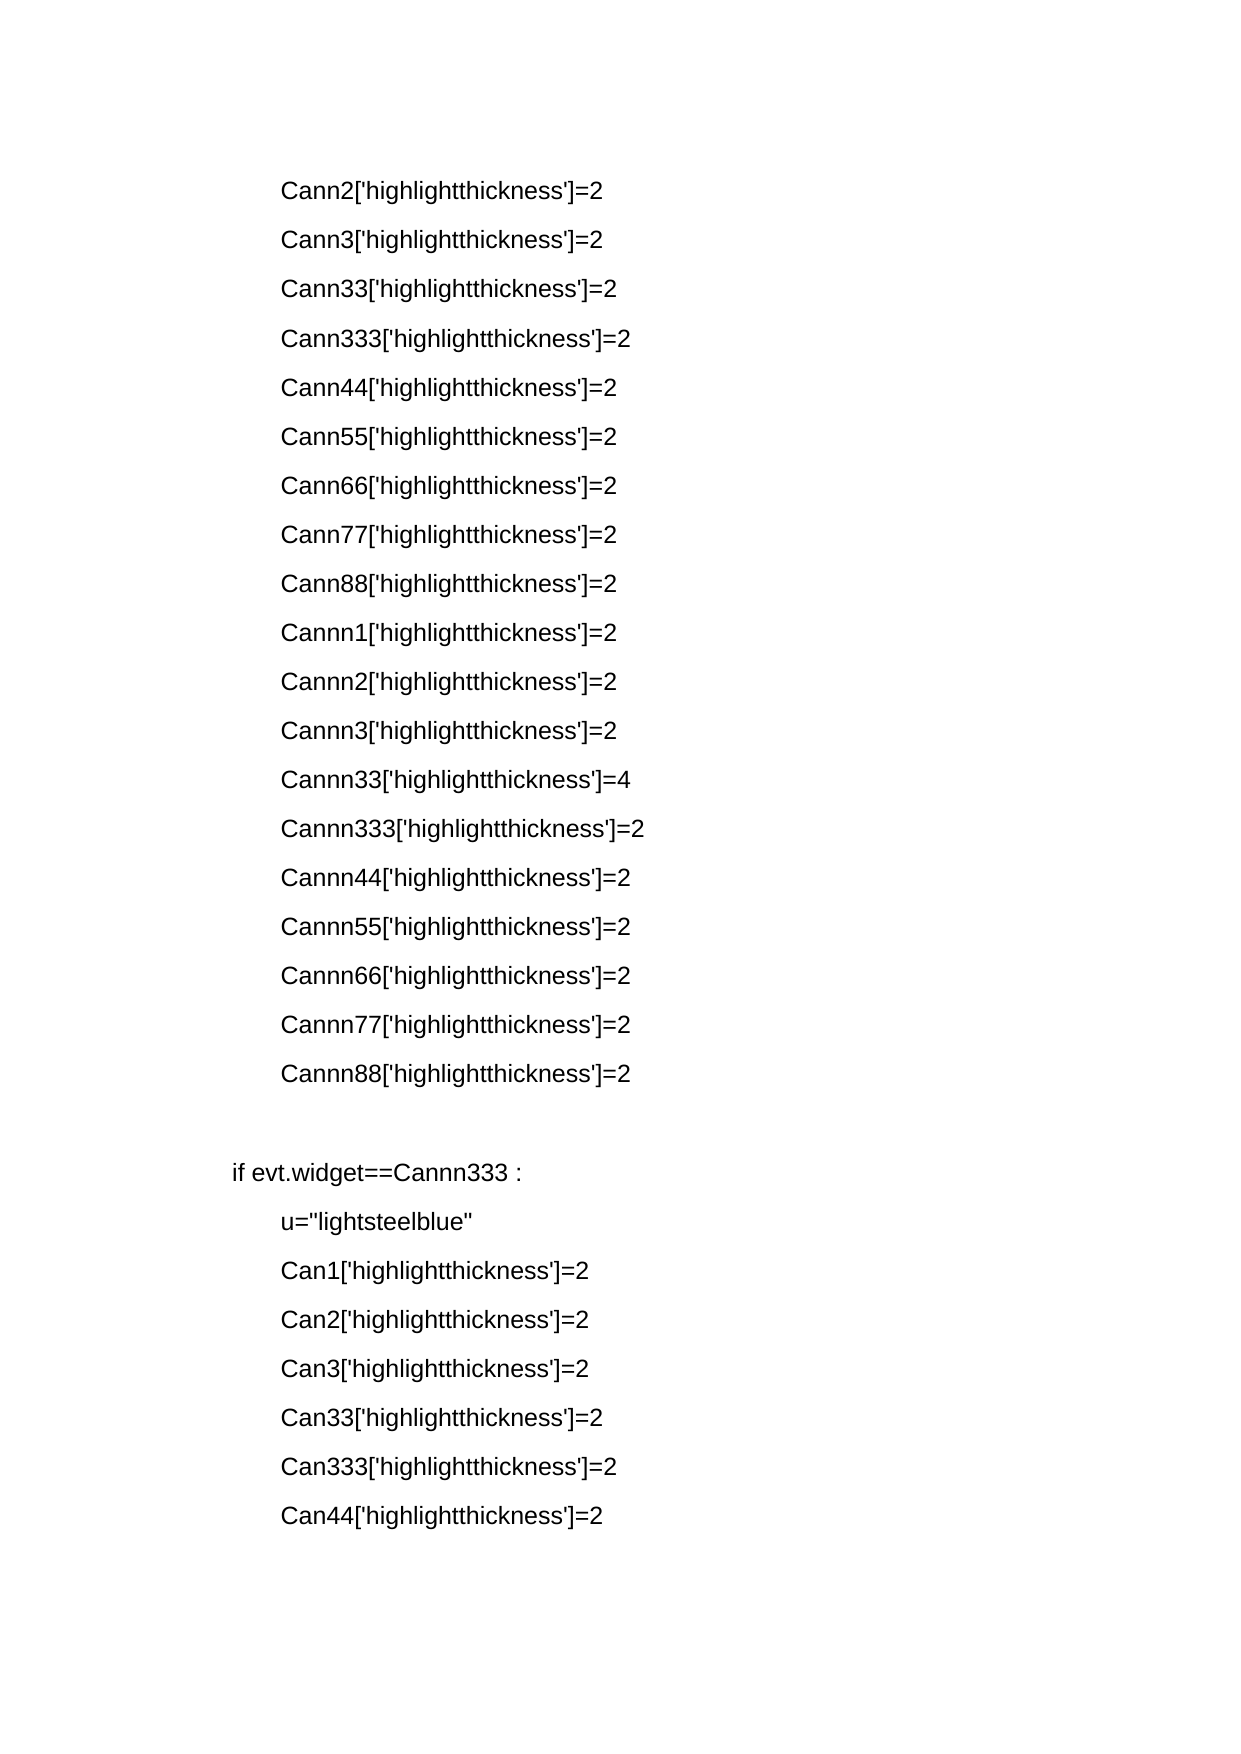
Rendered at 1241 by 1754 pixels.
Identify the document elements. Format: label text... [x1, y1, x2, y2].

text Cannn44['highlightthickness']=2 [118, 863, 1122, 892]
text Cannn1['highlightthickness']=2 [118, 618, 1122, 647]
text Cannn3['highlightthickness']=2 [118, 716, 1122, 745]
text Cann33['highlightthickness']=2 [118, 274, 1122, 303]
text Can1['highlightthickness']=2 [118, 1256, 1122, 1284]
text Cann3['highlightthickness']=2 [118, 225, 1122, 254]
text u="lightsteelblue" [118, 1207, 1122, 1235]
text Cannn333['highlightthickness']=2 [118, 814, 1122, 843]
text Can33['highlightthickness']=2 [118, 1403, 1122, 1432]
text Cann55['highlightthickness']=2 [118, 422, 1122, 450]
text Cann2['highlightthickness']=2 [118, 176, 1122, 205]
text Cann77['highlightthickness']=2 [118, 520, 1122, 548]
text Cannn2['highlightthickness']=2 [118, 667, 1122, 696]
text Cannn33['highlightthickness']=4 [118, 765, 1122, 794]
text Cannn88['highlightthickness']=2 [118, 1059, 1122, 1088]
text Can333['highlightthickness']=2 [118, 1452, 1122, 1481]
text Cann333['highlightthickness']=2 [118, 323, 1122, 352]
text Cann88['highlightthickness']=2 [118, 569, 1122, 598]
text Cannn66['highlightthickness']=2 [118, 961, 1122, 990]
text Can44['highlightthickness']=2 [118, 1501, 1122, 1530]
text Cann44['highlightthickness']=2 [118, 373, 1122, 401]
text Cannn55['highlightthickness']=2 [118, 912, 1122, 941]
text Can2['highlightthickness']=2 [118, 1305, 1122, 1333]
text Can3['highlightthickness']=2 [118, 1354, 1122, 1383]
text if evt.widget==Cannn333 : [118, 1158, 1122, 1186]
text Cann66['highlightthickness']=2 [118, 471, 1122, 499]
text Cannn77['highlightthickness']=2 [118, 1010, 1122, 1039]
